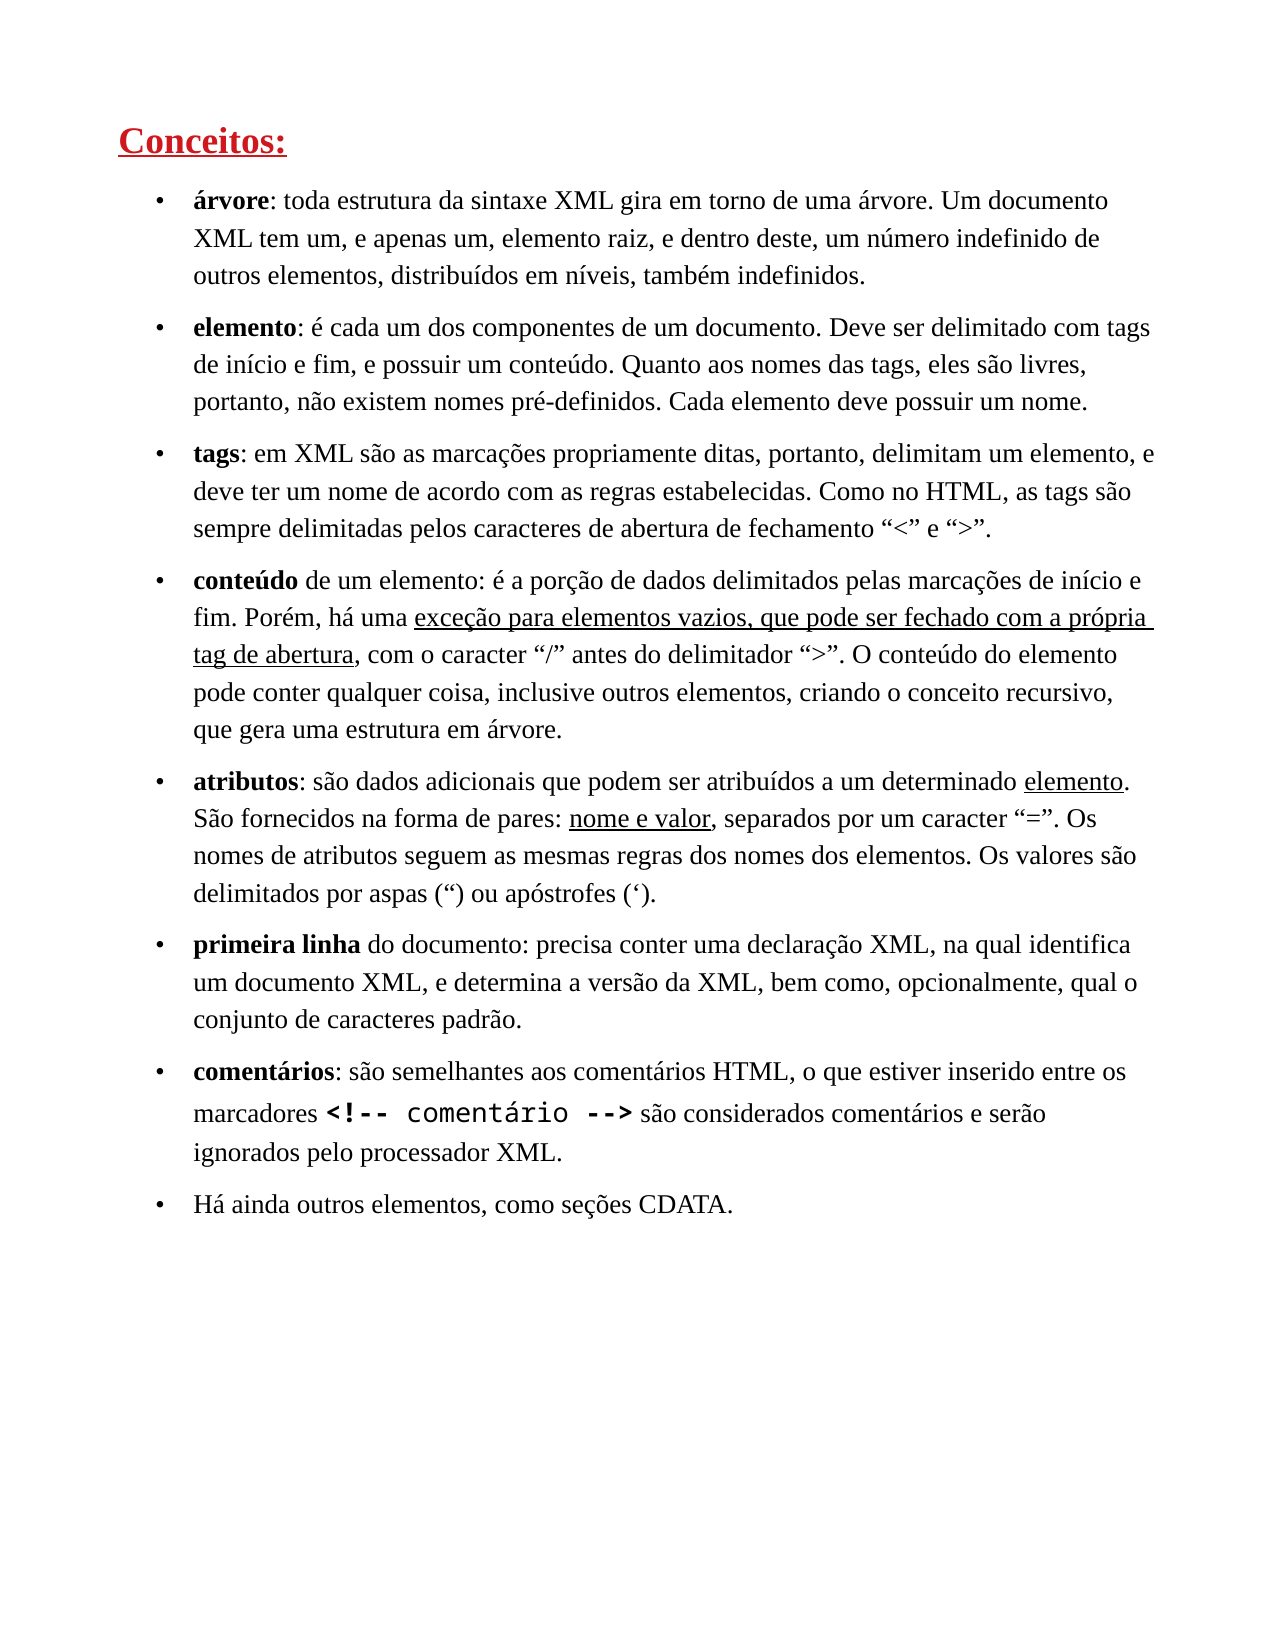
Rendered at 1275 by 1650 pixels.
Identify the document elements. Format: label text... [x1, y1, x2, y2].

list Há ainda outros elementos, como seções CDATA. [156, 1188, 1157, 1219]
list elemento: é cada um dos componentes de um documento. Deve ser delimitado com tags de início e fim, e possuir um conteúdo. Quanto aos nomes das tags, eles são livres, portanto, não existem nomes pré-definidos. Cada elemento deve possuir um nome. [156, 311, 1157, 417]
list conteúdo de um elemento: é a porção de dados delimitados pelas marcações de início e fim. Porém, há uma exceção para elementos vazios, que pode ser fechado com a própria tag de abertura, com o caracter “/” antes do delimitador “>”. O conteúdo do elemento pode conter qualquer coisa, inclusive outros elementos, criando o conceito recursivo, que gera uma estrutura em árvore. [156, 564, 1157, 744]
list atributos: são dados adicionais que podem ser atribuídos a um determinado elemento. São fornecidos na forma de pares: nome e valor, separados por um caracter “=”. Os nomes de atributos seguem as mesmas regras dos nomes dos elementos. Os valores são delimitados por aspas (“) ou apóstrofes (‘). [156, 765, 1157, 908]
list comentários: são semelhantes aos comentários HTML, o que estiver inserido entre os marcadores <!-- comentário --> são considerados comentários e serão ignorados pelo processador XML. [156, 1055, 1157, 1168]
text Conceitos: [118, 118, 1157, 161]
list tags: em XML são as marcações propriamente ditas, portanto, delimitam um elemento, e deve ter um nome de acordo com as regras estabelecidas. Como no HTML, as tags são sempre delimitadas pelos caracteres de abertura de fechamento “<” e “>”. [156, 437, 1157, 543]
list primeira linha do documento: precisa conter uma declaração XML, na qual identifica um documento XML, e determina a versão da XML, bem como, opcionalmente, qual o conjunto de caracteres padrão. [156, 928, 1157, 1034]
list árvore: toda estrutura da sintaxe XML gira em torno de uma árvore. Um documento XML tem um, e apenas um, elemento raiz, e dentro deste, um número indefinido de outros elementos, distribuídos em níveis, também indefinidos. [156, 184, 1157, 290]
